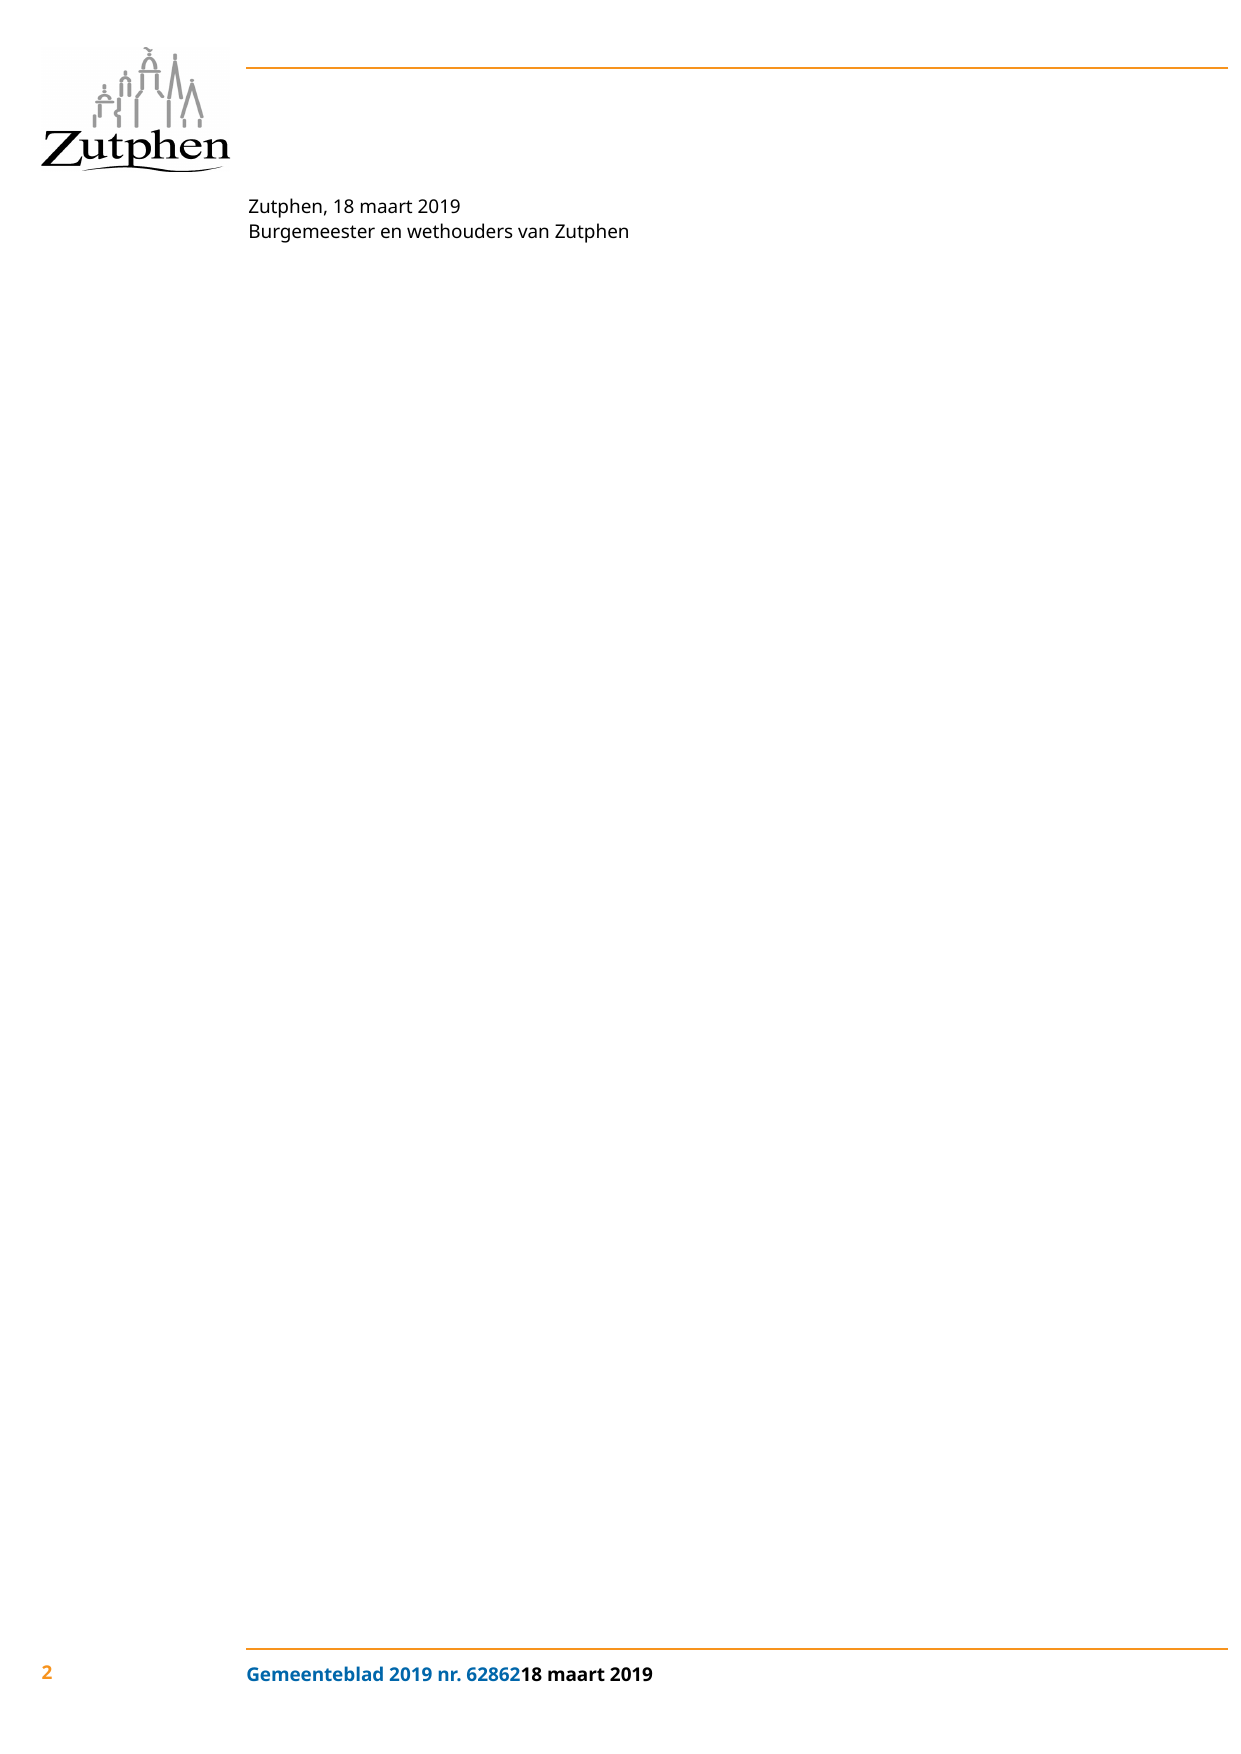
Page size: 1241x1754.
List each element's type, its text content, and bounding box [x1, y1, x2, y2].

text Zutphen, 18 maart 2019 [248, 193, 1152, 219]
text Burgemeester en wethouders van Zutphen [248, 219, 1152, 244]
picture [41, 47, 231, 172]
